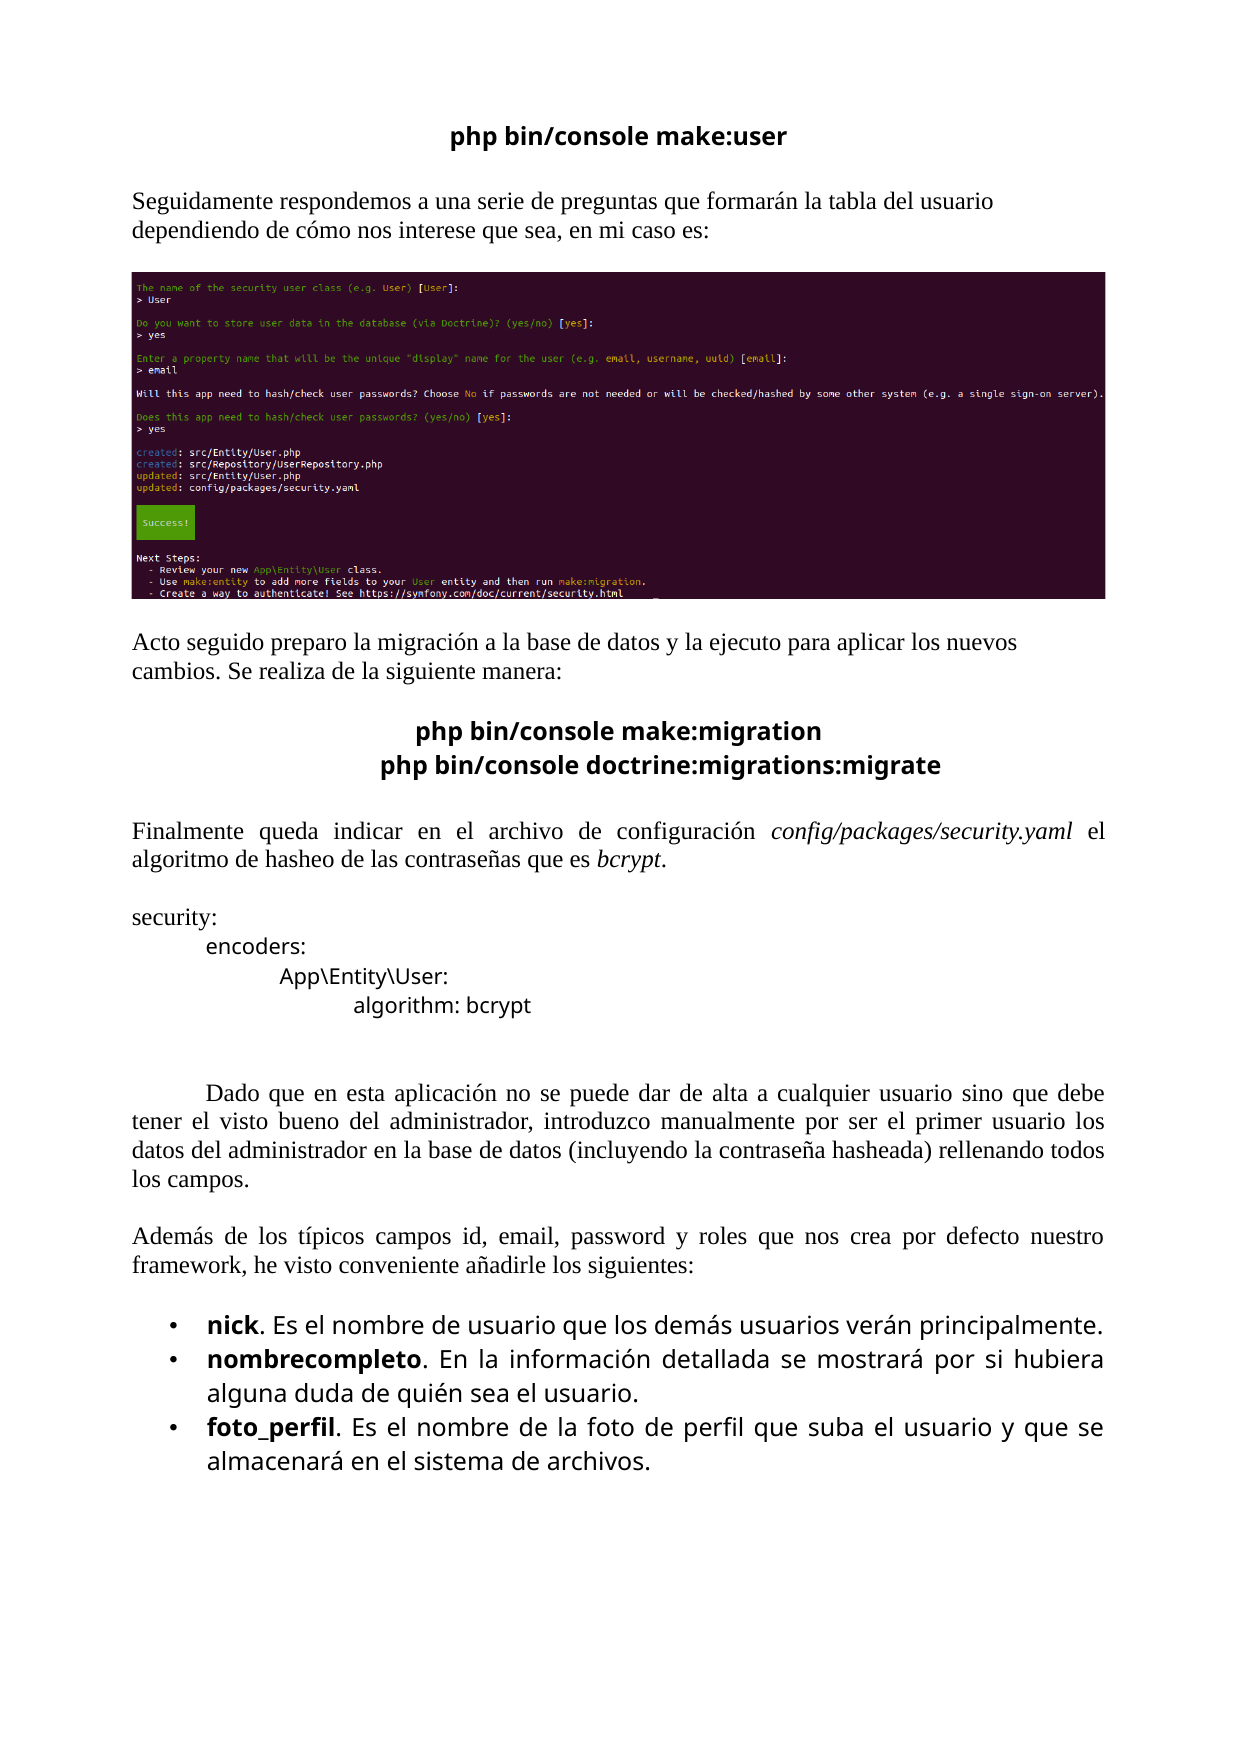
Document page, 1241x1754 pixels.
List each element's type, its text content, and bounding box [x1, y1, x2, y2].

text Dado que en esta aplicación no se puede dar de alta a cualquier usuario sino que debe tener el visto bueno del administrador, introduzco manualmente por ser el primer usuario los datos del administrador en la base de datos (incluyendo la contraseña hasheada) rellenando todos los campos. [132, 1078, 1106, 1193]
text algorithm: bcrypt [132, 990, 1106, 1020]
text Acto seguido preparo la migración a la base de datos y la ejecuto para aplicar los nuevos cambios. Se realiza de la siguiente manera: [132, 627, 1106, 685]
list nombrecompleto. En la información detallada se mostrará por si hubiera alguna duda de quién sea el usuario. [169, 1342, 1106, 1410]
list foto_perfil. Es el nombre de la foto de perfil que suba el usuario y que se almacenará en el sistema de archivos. [169, 1410, 1106, 1478]
picture [131, 272, 1106, 599]
text php bin/console doctrine:migrations:migrate [132, 748, 1106, 782]
text Finalmente queda indicar en el archivo de configuración config/packages/security.yaml el algoritmo de hasheo de las contraseñas que es bcrypt. [132, 816, 1106, 873]
text encoders: [132, 931, 1106, 961]
text Seguidamente respondemos a una serie de preguntas que formarán la tabla del usuario dependiendo de cómo nos interese que sea, en mi caso es: [132, 186, 1106, 244]
text php bin/console make:migration [132, 714, 1106, 748]
text php bin/console make:user [132, 118, 1106, 152]
text security: [132, 902, 1106, 931]
list nick. Es el nombre de usuario que los demás usuarios verán principalmente. [169, 1308, 1106, 1342]
text App\Entity\User: [132, 961, 1106, 990]
text Además de los típicos campos id, email, password y roles que nos crea por defecto nuestro framework, he visto conveniente añadirle los siguientes: [132, 1221, 1106, 1279]
